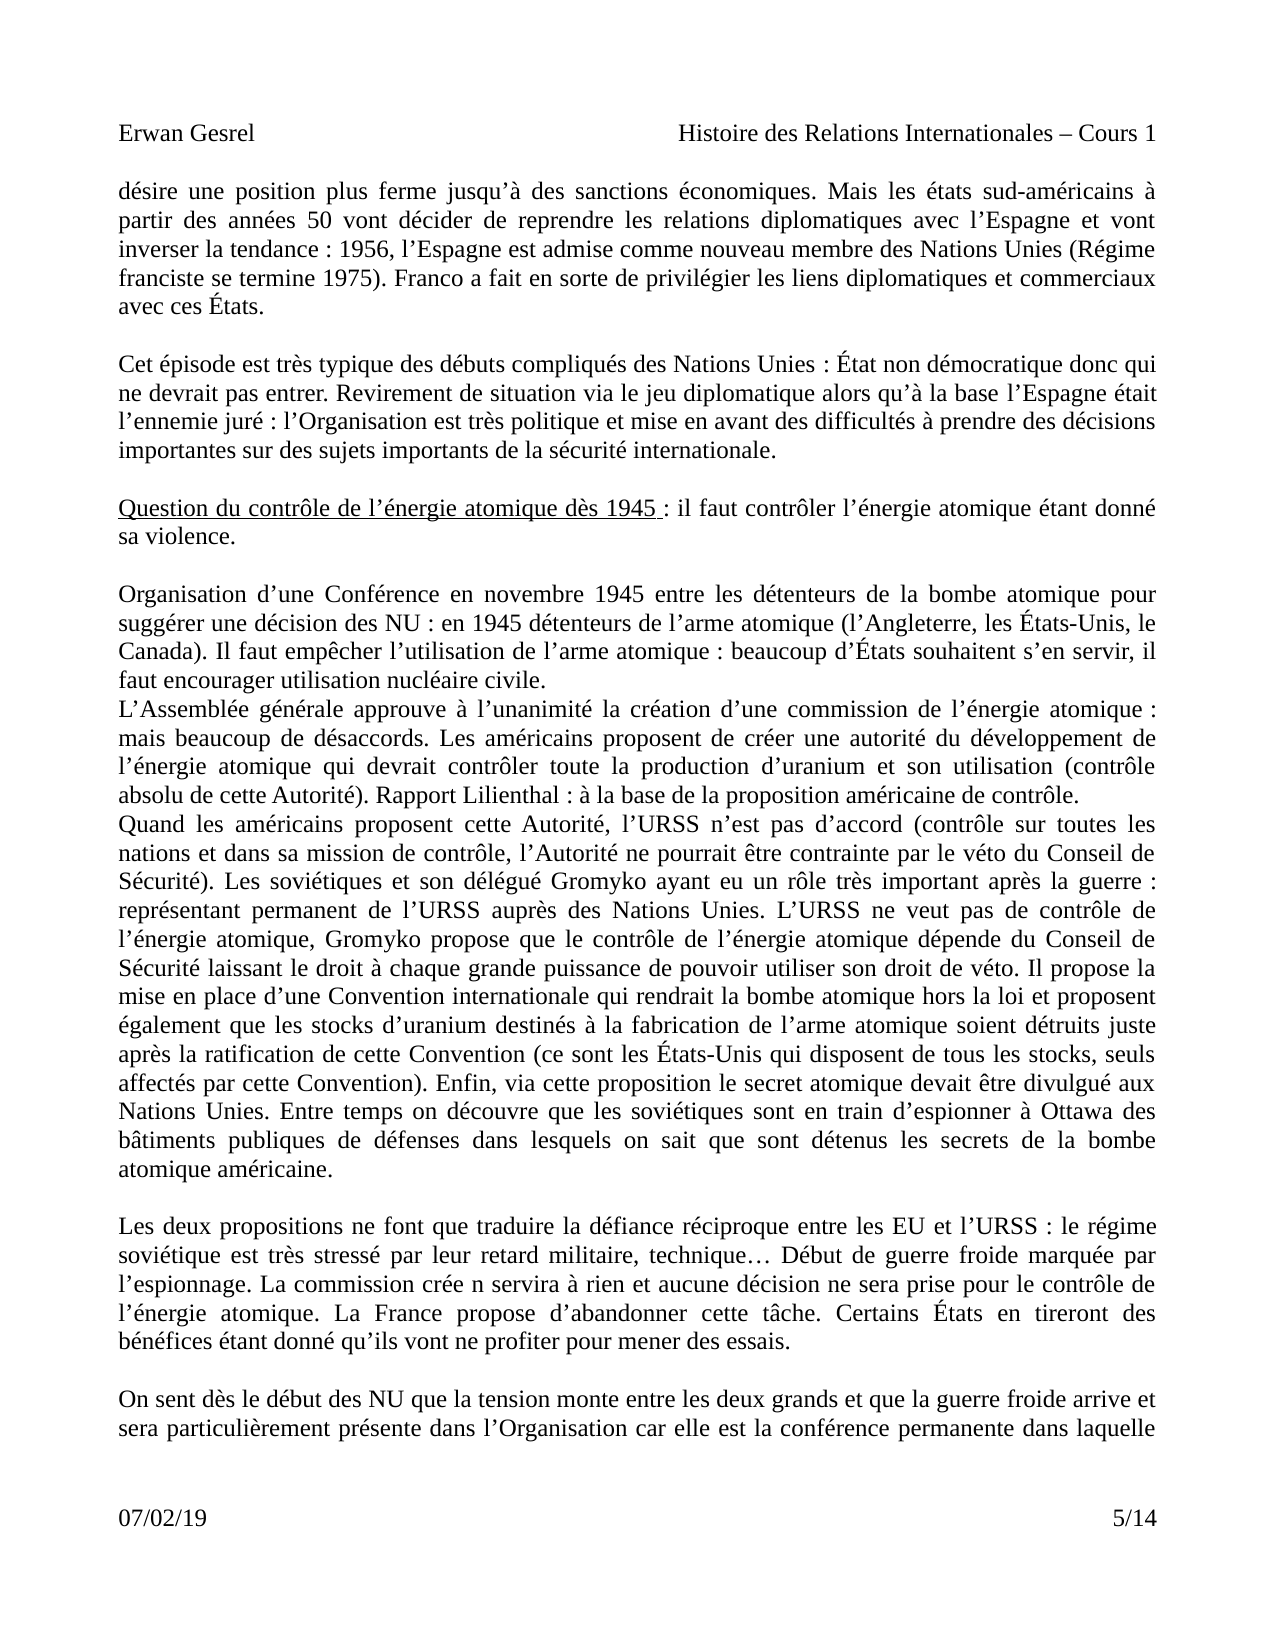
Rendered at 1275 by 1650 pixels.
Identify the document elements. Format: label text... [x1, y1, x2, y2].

text Organisation d’une Conférence en novembre 1945 entre les détenteurs de la bombe atomique pour suggérer une décision des NU : en 1945 détenteurs de l’arme atomique (l’Angleterre, les États-Unis, le Canada). Il faut empêcher l’utilisation de l’arme atomique : beaucoup d’États souhaitent s’en servir, il faut encourager utilisation nucléaire civile. [118, 579, 1157, 694]
text Les deux propositions ne font que traduire la défiance réciproque entre les EU et l’URSS : le régime soviétique est très stressé par leur retard militaire, technique… Début de guerre froide marquée par l’espionnage. La commission crée n servira à rien et aucune décision ne sera prise pour le contrôle de l’énergie atomique. La France propose d’abandonner cette tâche. Certains États en tireront des bénéfices étant donné qu’ils vont ne profiter pour mener des essais. [118, 1211, 1157, 1355]
text L’Assemblée générale approuve à l’unanimité la création d’une commission de l’énergie atomique : mais beaucoup de désaccords. Les américains proposent de créer une autorité du développement de l’énergie atomique qui devrait contrôler toute la production d’uranium et son utilisation (contrôle absolu de cette Autorité). Rapport Lilienthal : à la base de la proposition américaine de contrôle. [118, 694, 1157, 809]
text Cet épisode est très typique des débuts compliqués des Nations Unies : État non démocratique donc qui ne devrait pas entrer. Revirement de situation via le jeu diplomatique alors qu’à la base l’Espagne était l’ennemie juré : l’Organisation est très politique et mise en avant des difficultés à prendre des décisions importantes sur des sujets importants de la sécurité internationale. [118, 349, 1157, 464]
text Question du contrôle de l’énergie atomique dès 1945 : il faut contrôler l’énergie atomique étant donné sa violence. [118, 493, 1157, 550]
text Quand les américains proposent cette Autorité, l’URSS n’est pas d’accord (contrôle sur toutes les nations et dans sa mission de contrôle, l’Autorité ne pourrait être contrainte par le véto du Conseil de Sécurité). Les soviétiques et son délégué Gromyko ayant eu un rôle très important après la guerre : représentant permanent de l’URSS auprès des Nations Unies. L’URSS ne veut pas de contrôle de l’énergie atomique, Gromyko propose que le contrôle de l’énergie atomique dépende du Conseil de Sécurité laissant le droit à chaque grande puissance de pouvoir utiliser son droit de véto. Il propose la mise en place d’une Convention internationale qui rendrait la bombe atomique hors la loi et proposent également que les stocks d’uranium destinés à la fabrication de l’arme atomique soient détruits juste après la ratification de cette Convention (ce sont les États-Unis qui disposent de tous les stocks, seuls affectés par cette Convention). Enfin, via cette proposition le secret atomique devait être divulgué aux Nations Unies. Entre temps on découvre que les soviétiques sont en train d’espionner à Ottawa des bâtiments publiques de défenses dans lesquels on sait que sont détenus les secrets de la bombe atomique américaine. [118, 809, 1157, 1183]
text On sent dès le début des NU que la tension monte entre les deux grands et que la guerre froide arrive et sera particulièrement présente dans l’Organisation car elle est la conférence permanente dans laquelle [118, 1384, 1157, 1441]
text désire une position plus ferme jusqu’à des sanctions économiques. Mais les états sud-américains à partir des années 50 vont décider de reprendre les relations diplomatiques avec l’Espagne et vont inverser la tendance : 1956, l’Espagne est admise comme nouveau membre des Nations Unies (Régime franciste se termine 1975). Franco a fait en sorte de privilégier les liens diplomatiques et commerciaux avec ces États. [118, 176, 1157, 320]
